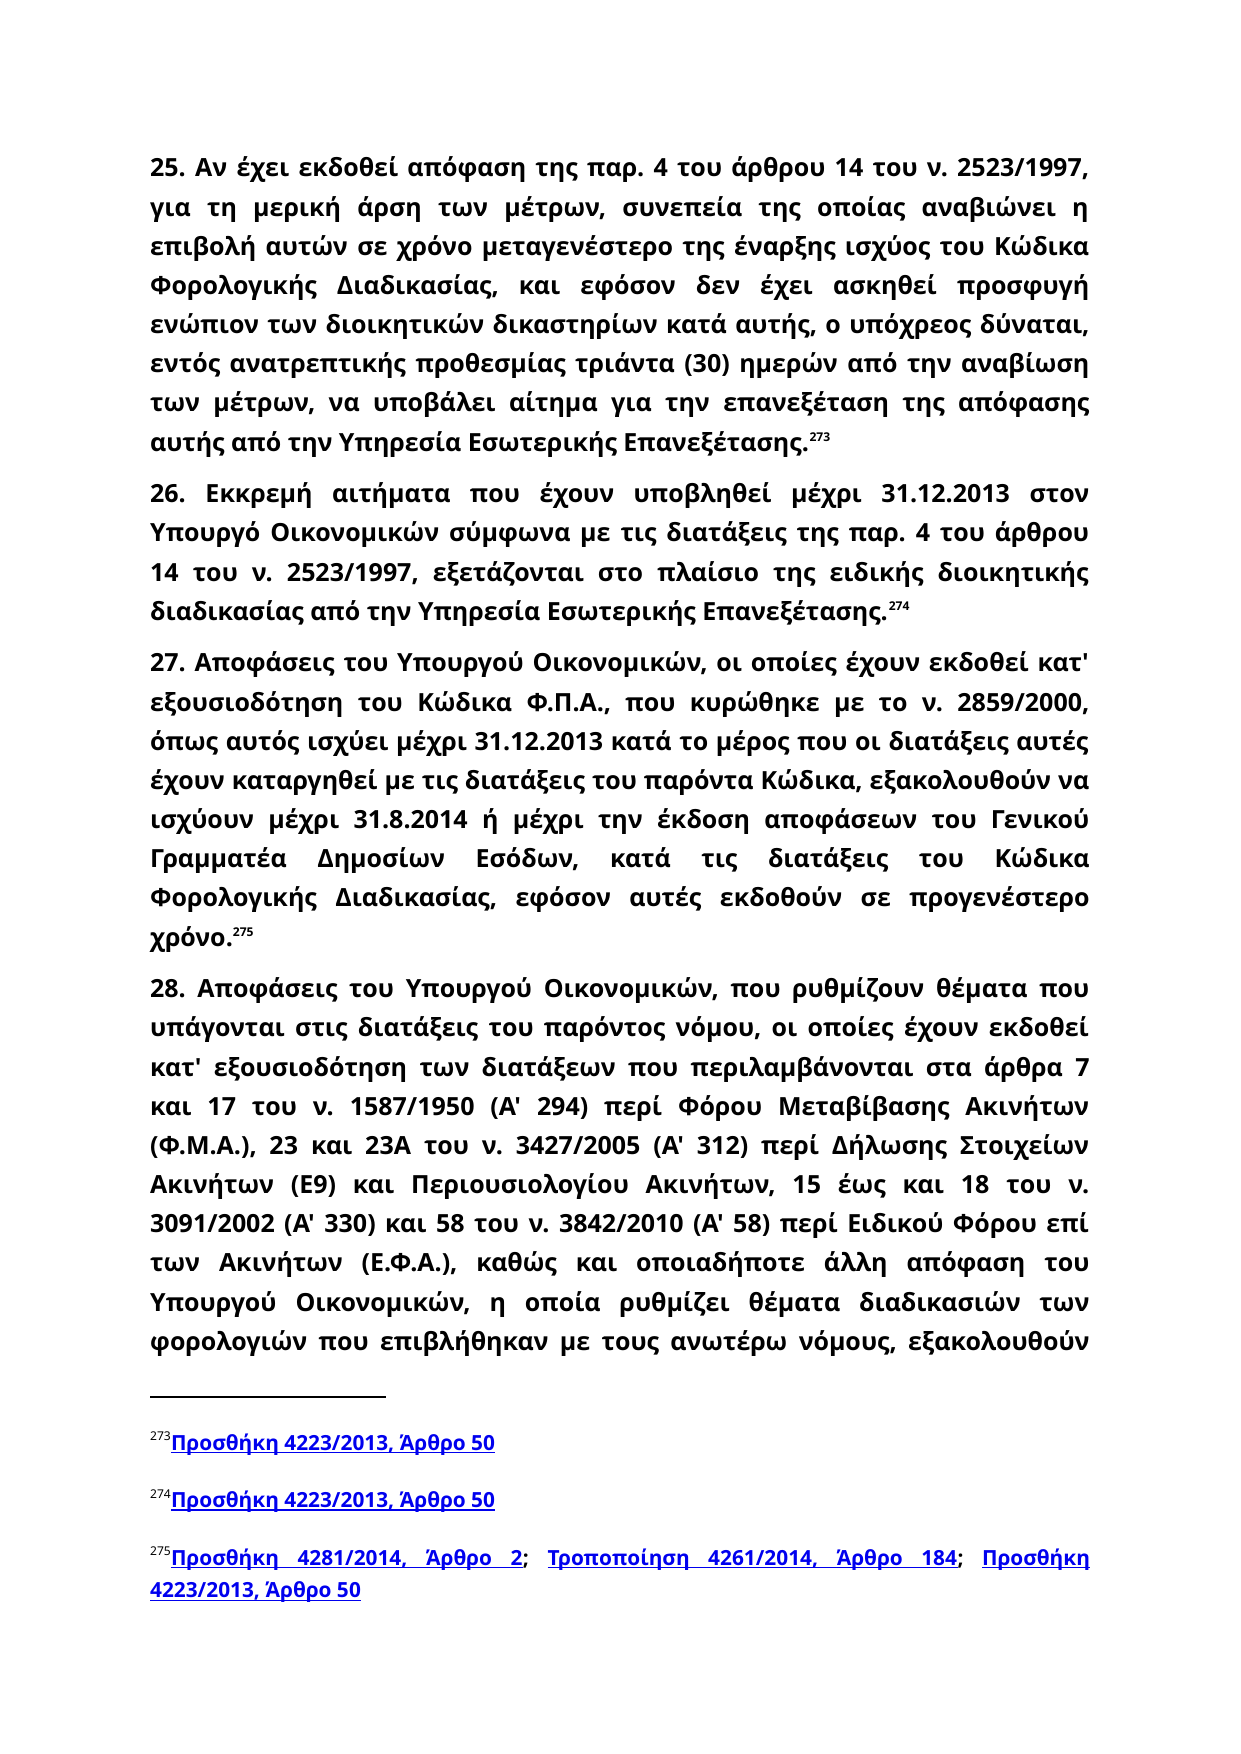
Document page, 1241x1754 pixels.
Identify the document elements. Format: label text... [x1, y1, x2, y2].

text 25. Αν έχει εκδοθεί απόφαση της παρ. 4 του άρθρου 14 του ν. 2523/1997, για τη μερική άρση των μέτρων, συνεπεία της οποίας αναβιώνει η επιβολή αυτών σε χρόνο μεταγενέστερο της έναρξης ισχύος του Κώδικα Φορολογικής Διαδικασίας, και εφόσον δεν έχει ασκηθεί προσφυγή ενώπιον των διοικητικών δικαστηρίων κατά αυτής, ο υπόχρεος δύναται, εντός ανατρεπτικής προθεσμίας τριάντα (30) ημερών από την αναβίωση των μέτρων, να υποβάλει αίτημα για την επανεξέταση της απόφασης αυτής από την Υπηρεσία Εσωτερικής Επανεξέτασης. [150, 150, 1090, 458]
text 28. Αποφάσεις του Υπουργού Οικονομικών, που ρυθμίζουν θέματα που υπάγονται στις διατάξεις του παρόντος νόμου, οι οποίες έχουν εκδοθεί κατ' εξουσιοδότηση των διατάξεων που περιλαμβάνονται στα άρθρα 7 και 17 του ν. 1587/1950 (Α' 294) περί Φόρου Μεταβίβασης Ακινήτων (Φ.Μ.Α.), 23 και 23Α του ν. 3427/2005 (Α' 312) περί Δήλωσης Στοιχείων Ακινήτων (Ε9) και Περιουσιολογίου Ακινήτων, 15 έως και 18 του ν. 3091/2002 (Α' 330) και 58 του ν. 3842/2010 (Α' 58) περί Ειδικού Φόρου επί των Ακινήτων (Ε.Φ.Α.), καθώς και οποιαδήποτε άλλη απόφαση του Υπουργού Οικονομικών, η οποία ρυθμίζει θέματα διαδικασιών των φορολογιών που επιβλήθηκαν με τους ανωτέρω νόμους, εξακολουθούν [150, 971, 1090, 1357]
text 27. Αποφάσεις του Υπουργού Οικονομικών, οι οποίες έχουν εκδοθεί κατ' εξουσιοδότηση του Κώδικα Φ.Π.Α., που κυρώθηκε με το ν. 2859/2000, όπως αυτός ισχύει μέχρι 31.12.2013 κατά το μέρος που οι διατάξεις αυτές έχουν καταργηθεί με τις διατάξεις του παρόντα Κώδικα, εξακολουθούν να ισχύουν μέχρι 31.8.2014 ή μέχρι την έκδοση αποφάσεων του Γενικού Γραμματέα Δημοσίων Εσόδων, κατά τις διατάξεις του Κώδικα Φορολογικής Διαδικασίας, εφόσον αυτές εκδοθούν σε προγενέστερο χρόνο. [150, 645, 1090, 953]
text 26. Εκκρεμή αιτήματα που έχουν υποβληθεί μέχρι 31.12.2013 στον Υπουργό Οικονομικών σύμφωνα με τις διατάξεις της παρ. 4 του άρθρου 14 του ν. 2523/1997, εξετάζονται στο πλαίσιο της ειδικής διοικητικής διαδικασίας από την Υπηρεσία Εσωτερικής Επανεξέτασης. [150, 476, 1090, 627]
text Προσθήκη 4223/2013, Άρθρο 50 [150, 1485, 1090, 1514]
text Προσθήκη 4281/2014, Άρθρο 2; Τροποποίηση 4261/2014, Άρθρο 184; Προσθήκη 4223/2013, Άρθρο 50 [150, 1543, 1090, 1604]
text Προσθήκη 4223/2013, Άρθρο 50 [150, 1428, 1090, 1456]
